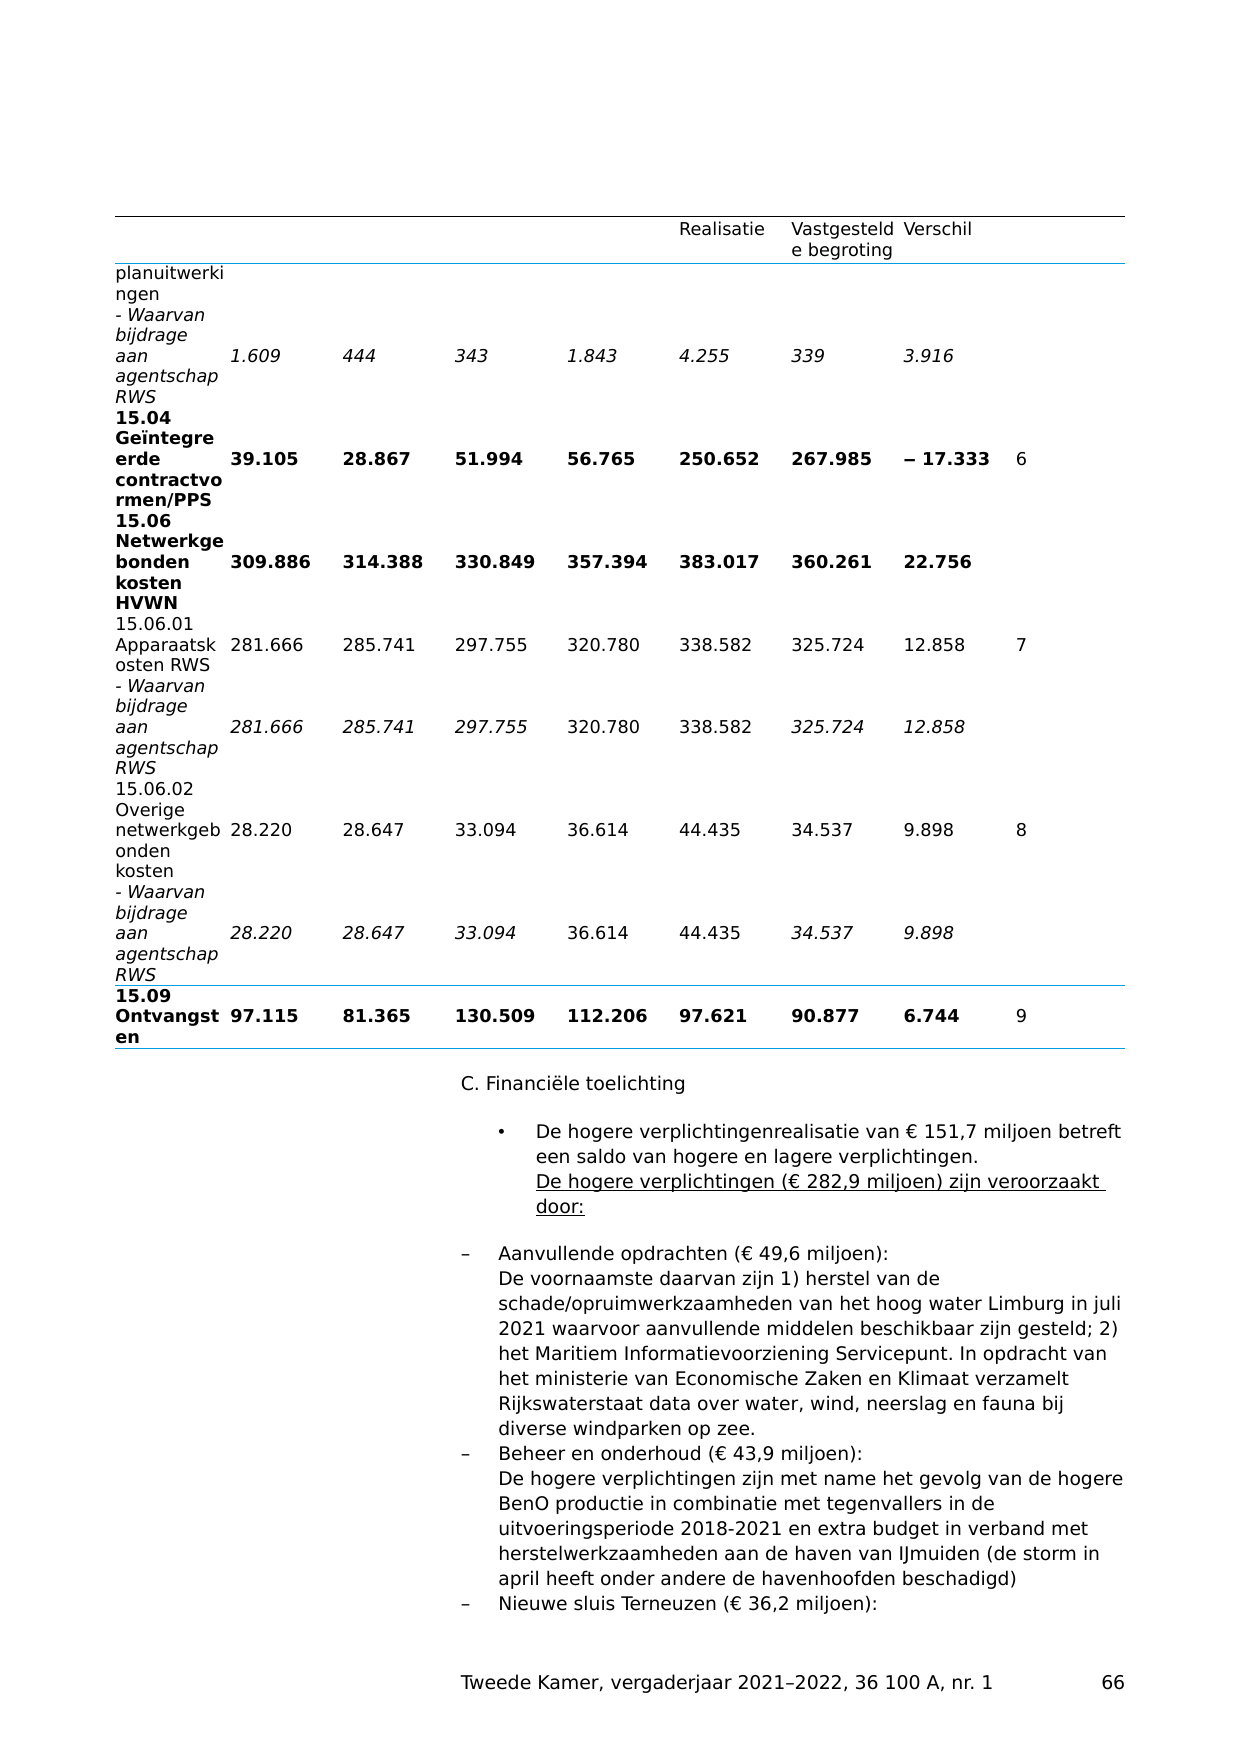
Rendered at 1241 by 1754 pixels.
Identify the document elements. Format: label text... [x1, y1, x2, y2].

table_cell [452, 264, 564, 304]
table_cell 51.994 [452, 408, 564, 511]
table_cell 383.017 [676, 511, 788, 614]
table_cell 28.220 [227, 779, 339, 882]
table_cell 97.621 [676, 986, 788, 1048]
table_cell 281.666 [227, 676, 339, 779]
table_cell 28.647 [340, 779, 452, 882]
table_cell 33.094 [452, 779, 564, 882]
table_cell 320.780 [564, 614, 676, 676]
table_cell 4.255 [676, 305, 788, 408]
table_cell 15.06.01 Apparaatskosten RWS [115, 614, 227, 676]
table_cell 330.849 [452, 511, 564, 614]
list De hogere verplichtingen zijn met name het gevolg van de hogere BenO productie in combinatie met tegenvallers in de uitvoeringsperiode 2018-2021 en extra budget in verband met herstelwerkzaamheden aan de haven van IJmuiden (de storm in april heeft onder andere de havenhoofden beschadigd) [461, 1466, 1125, 1591]
table_cell 281.666 [227, 614, 339, 676]
table_cell 15.06 Netwerkgebonden kosten HVWN [115, 511, 227, 614]
list Aanvullende opdrachten (€ 49,6 miljoen): [461, 1241, 1125, 1266]
table_cell [340, 264, 452, 304]
table_cell 1.843 [564, 305, 676, 408]
table_cell [227, 264, 339, 304]
table_cell Verschil [900, 217, 1013, 263]
table_cell 56.765 [564, 408, 676, 511]
list De hogere verplichtingen (€ 282,9 miljoen) zijn veroorzaakt door: [498, 1169, 1125, 1219]
list Nieuwe sluis Terneuzen (€ 36,2 miljoen): [461, 1591, 1125, 1616]
list De voornaamste daarvan zijn 1) herstel van de schade/opruimwerkzaamheden van het hoog water Limburg in juli 2021 waarvoor aanvullende middelen beschikbaar zijn gesteld; 2) het Maritiem Informatievoorziening Servicepunt. In opdracht van het ministerie van Economische Zaken en Klimaat verzamelt Rijkswaterstaat data over water, wind, neerslag en fauna bij diverse windparken op zee. [461, 1266, 1125, 1441]
list De hogere verplichtingenrealisatie van € 151,7 miljoen betreft een saldo van hogere en lagere verplichtingen. [498, 1119, 1125, 1169]
table_cell 39.105 [227, 408, 339, 511]
table_cell 130.509 [452, 986, 564, 1048]
table_cell 339 [788, 305, 900, 408]
table_cell 285.741 [340, 676, 452, 779]
table_cell 343 [452, 305, 564, 408]
table_cell 34.537 [788, 779, 900, 882]
table_cell 297.755 [452, 614, 564, 676]
table_cell [676, 264, 788, 304]
table_cell [1013, 217, 1125, 263]
table_cell 309.886 [227, 511, 339, 614]
table_cell 314.388 [340, 511, 452, 614]
table_cell 44.435 [676, 779, 788, 882]
table_cell 36.614 [564, 882, 676, 985]
table_cell 15.09 Ontvangsten [115, 986, 227, 1048]
table_cell [1013, 676, 1125, 779]
table_cell 338.582 [676, 614, 788, 676]
table_cell 285.741 [340, 614, 452, 676]
table_cell [900, 264, 1013, 304]
table_cell - Waarvan bijdrage aan agentschap RWS [115, 305, 227, 408]
table_header Tabel 29 Budgettaire gevolgen van de uitvoering art. 15 Hoofdvaarwegennet (bedragen x € 1.000) [115, 191, 1125, 216]
table_cell 34.537 [788, 882, 900, 985]
table_cell [452, 217, 564, 263]
table_cell 267.985 [788, 408, 900, 511]
table_cell ‒ 17.333 [900, 408, 1013, 511]
table_cell 28.867 [340, 408, 452, 511]
table_cell 81.365 [340, 986, 452, 1048]
table_cell [1013, 511, 1125, 614]
table_cell Vastgestelde begroting [788, 217, 900, 263]
table_cell 28.647 [340, 882, 452, 985]
table_cell 15.04 Geïntegreerde contractvormen/PPS [115, 408, 227, 511]
table_cell - Waarvan bijdrage aan agentschap RWS [115, 882, 227, 985]
table_cell 9.898 [900, 779, 1013, 882]
table_cell 97.115 [227, 986, 339, 1048]
table_cell 90.877 [788, 986, 900, 1048]
table_cell 444 [340, 305, 452, 408]
table_cell 325.724 [788, 676, 900, 779]
table_cell 6 [1013, 408, 1125, 511]
table_cell [1013, 305, 1125, 408]
table_cell 12.858 [900, 614, 1013, 676]
table_cell 28.220 [227, 882, 339, 985]
table_cell planuitwerkingen [115, 264, 227, 304]
table_cell 250.652 [676, 408, 788, 511]
list Beheer en onderhoud (€ 43,9 miljoen): [461, 1441, 1125, 1466]
table_cell [227, 217, 339, 263]
table_cell 9.898 [900, 882, 1013, 985]
table_cell [340, 217, 452, 263]
table_cell 338.582 [676, 676, 788, 779]
table_cell 112.206 [564, 986, 676, 1048]
table_cell Realisatie [676, 217, 788, 263]
table_cell 44.435 [676, 882, 788, 985]
table_cell 33.094 [452, 882, 564, 985]
table_cell 22.756 [900, 511, 1013, 614]
title C. Financiële toelichting [461, 1073, 1125, 1095]
table_cell 9 [1013, 986, 1125, 1048]
table_cell 320.780 [564, 676, 676, 779]
table_cell - Waarvan bijdrage aan agentschap RWS [115, 676, 227, 779]
table_cell 6.744 [900, 986, 1013, 1048]
table_cell 297.755 [452, 676, 564, 779]
table_cell 12.858 [900, 676, 1013, 779]
table_cell 360.261 [788, 511, 900, 614]
table_cell 15.06.02 Overige netwerkgebonden kosten [115, 779, 227, 882]
table_cell 8 [1013, 779, 1125, 882]
table_cell [115, 217, 227, 263]
table_cell [564, 264, 676, 304]
table_cell 325.724 [788, 614, 900, 676]
table_cell [1013, 882, 1125, 985]
table_cell [564, 217, 676, 263]
table_cell [1013, 264, 1125, 304]
table_cell 3.916 [900, 305, 1013, 408]
table_cell 7 [1013, 614, 1125, 676]
table_cell 357.394 [564, 511, 676, 614]
table_cell [788, 264, 900, 304]
table_cell 36.614 [564, 779, 676, 882]
table_cell 1.609 [227, 305, 339, 408]
